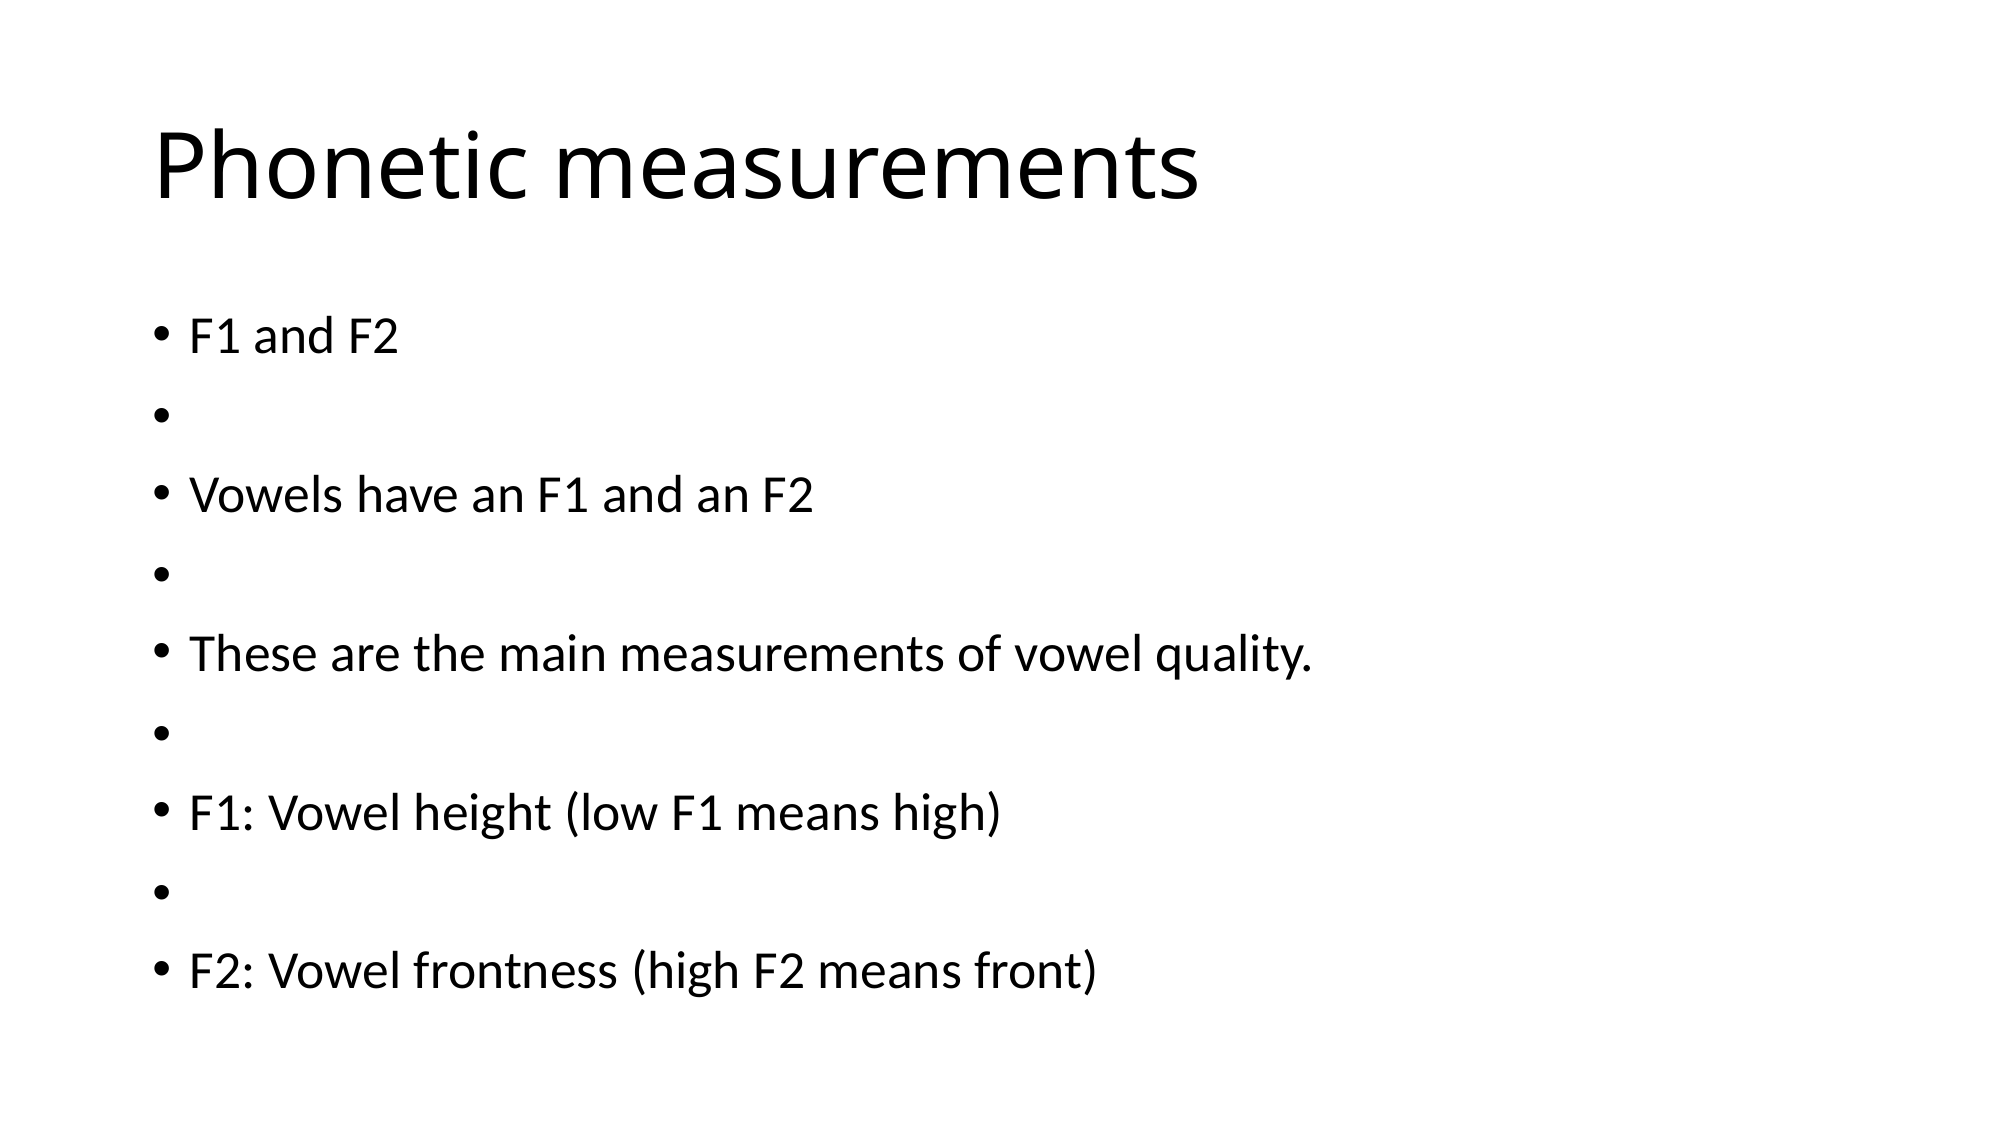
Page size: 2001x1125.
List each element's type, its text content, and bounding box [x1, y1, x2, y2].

list F1 and F2 Vowels have an F1 and an F2 These are the main measurements of vowel quality. F1: Vowel height (low F1 means high) F2: Vowel frontness (high F2 means front) [137, 299, 1369, 1014]
title Phonetic measurements [137, 59, 1863, 278]
